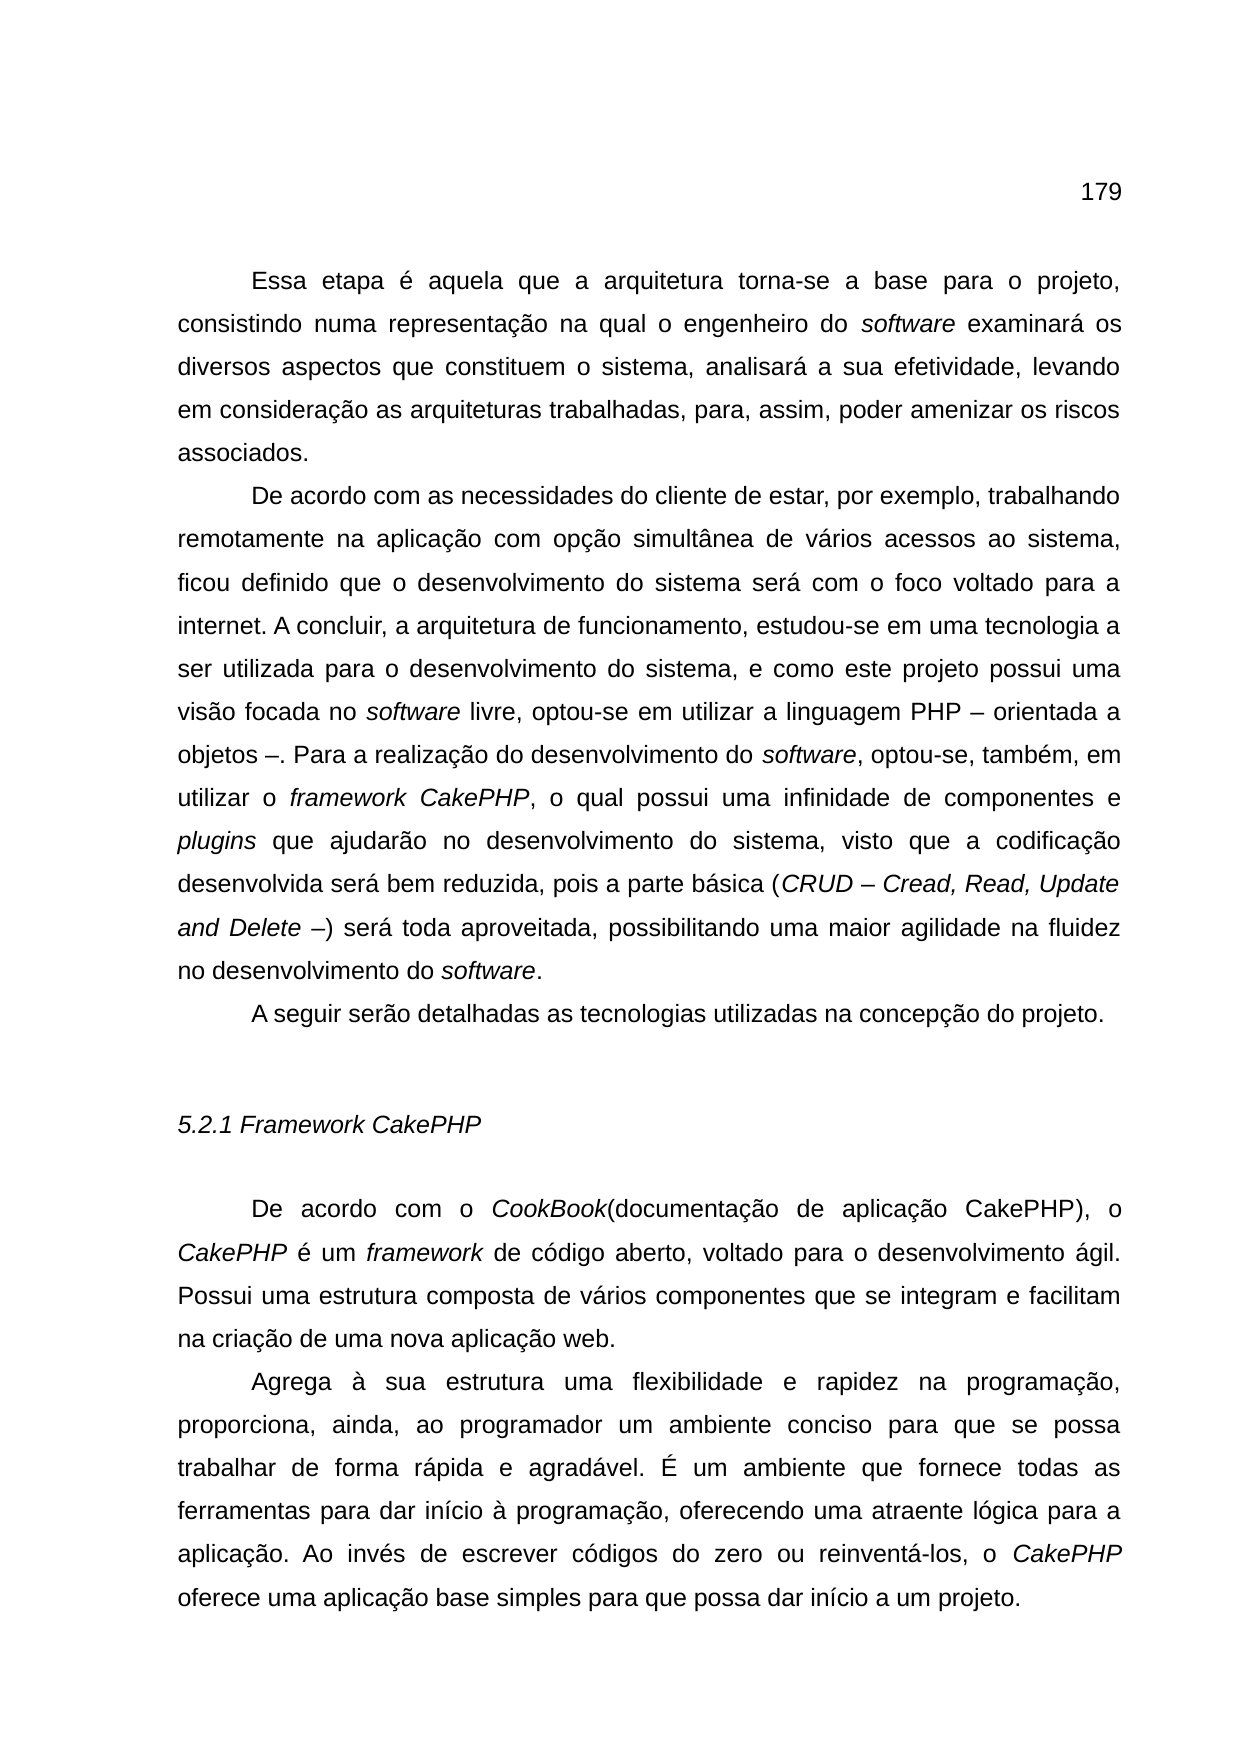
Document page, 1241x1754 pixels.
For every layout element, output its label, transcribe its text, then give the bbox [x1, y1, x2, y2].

text De acordo com o CookBook(documentação de aplicação CakePHP), o CakePHP é um framework de código aberto, voltado para o desenvolvimento ágil. Possui uma estrutura composta de vários componentes que se integram e facilitam na criação de uma nova aplicação web. [177, 1194, 1122, 1353]
text De acordo com as necessidades do cliente de estar, por exemplo, trabalhando remotamente na aplicação com opção simultânea de vários acessos ao sistema, ficou definido que o desenvolvimento do sistema será com o foco voltado para a internet. A concluir, a arquitetura de funcionamento, estudou-se em uma tecnologia a ser utilizada para o desenvolvimento do sistema, e como este projeto possui uma visão focada no software livre, optou-se em utilizar a linguagem PHP – orientada a objetos –. Para a realização do desenvolvimento do software, optou-se, também, em utilizar o framework CakePHP, o qual possui uma infinidade de componentes e plugins que ajudarão no desenvolvimento do sistema, visto que a codificação desenvolvida será bem reduzida, pois a parte básica (CRUD – Cread, Read, Update and Delete –) será toda aproveitada, possibilitando uma maior agilidade na fluidez no desenvolvimento do software. [177, 481, 1122, 984]
text A seguir serão detalhadas as tecnologias utilizadas na concepção do projeto. [177, 999, 1122, 1028]
text Agrega à sua estrutura uma flexibilidade e rapidez na programação, proporciona, ainda, ao programador um ambiente conciso para que se possa trabalhar de forma rápida e agradável. É um ambiente que fornece todas as ferramentas para dar início à programação, oferecendo uma atraente lógica para a aplicação. Ao invés de escrever códigos do zero ou reinventá-los, o CakePHP oferece uma aplicação base simples para que possa dar início a um projeto. [177, 1367, 1122, 1611]
subtitle 5.2.1 Framework CakePHP [177, 1110, 1122, 1139]
text Essa etapa é aquela que a arquitetura torna-se a base para o projeto, consistindo numa representação na qual o engenheiro do software examinará os diversos aspectos que constituem o sistema, analisará a sua efetividade, levando em consideração as arquiteturas trabalhadas, para, assim, poder amenizar os riscos associados. [177, 266, 1122, 467]
